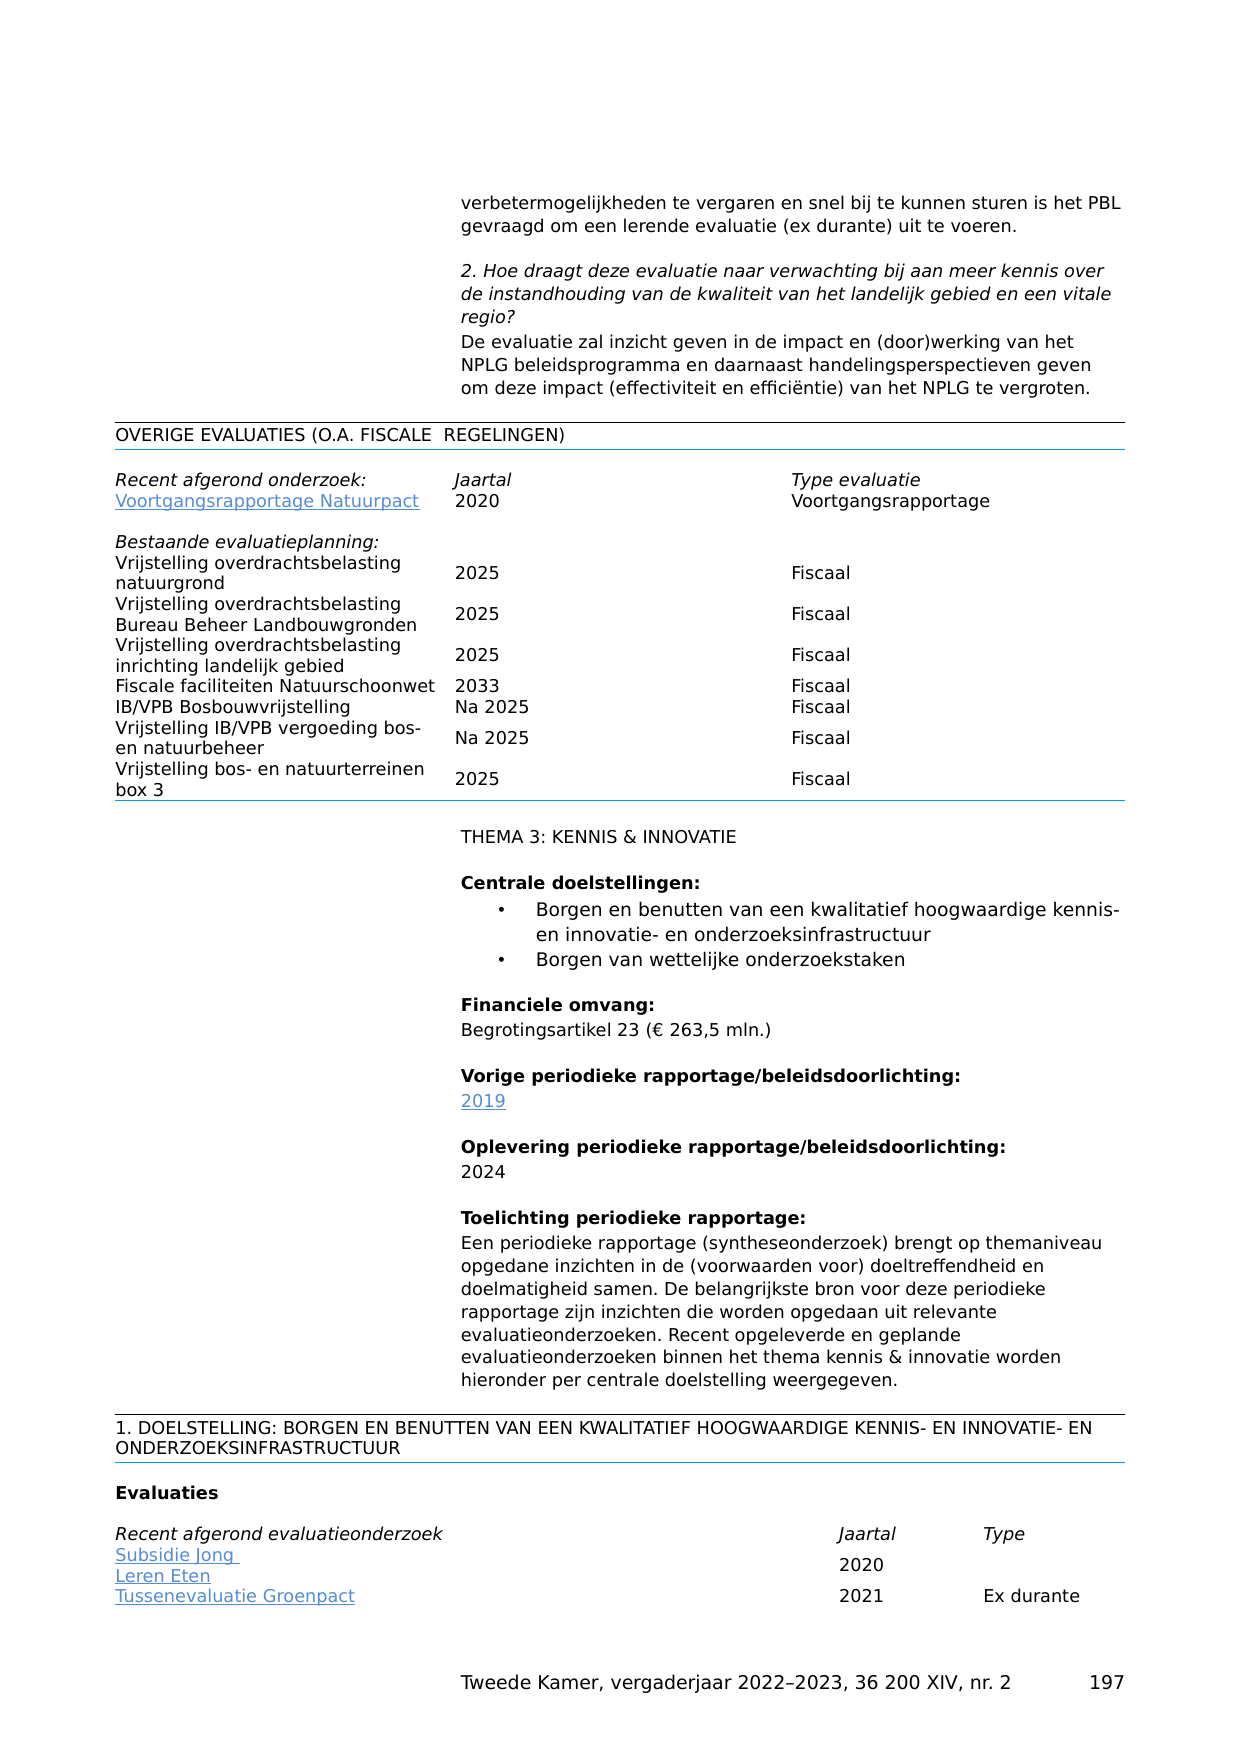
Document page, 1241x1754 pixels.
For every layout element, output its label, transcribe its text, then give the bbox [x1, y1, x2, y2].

table_cell Ex durante [980, 1586, 1125, 1607]
table_cell Evaluaties [115, 1483, 1125, 1504]
text Vorige periodieke rapportage/beleidsdoorlichting: [461, 1064, 1125, 1087]
table_cell Jaartal [452, 470, 788, 491]
table_cell Na 2025 [452, 697, 788, 718]
table_cell [548, 1463, 692, 1483]
table_cell Tussenevaluatie Groenpact [115, 1586, 836, 1607]
table_cell [452, 450, 788, 470]
table_cell Fiscaal [788, 697, 1125, 718]
text 2019 [461, 1089, 1125, 1112]
table_cell [692, 1545, 836, 1586]
table_cell Voortgangsrapportage [788, 491, 1125, 511]
text Oplevering periodieke rapportage/beleidsdoorlichting: [461, 1135, 1125, 1158]
table_cell IB/VPB Bosbouwvrijstelling [115, 697, 452, 718]
table_cell [980, 1545, 1125, 1586]
text 2024 [461, 1160, 1125, 1183]
table_cell Jaartal [836, 1524, 980, 1545]
table_cell Recent afgerond evaluatieonderzoek [115, 1524, 836, 1545]
table_cell [404, 1545, 548, 1586]
text Toelichting periodieke rapportage: [461, 1206, 1125, 1229]
list Borgen van wettelijke onderzoekstaken [498, 946, 1125, 971]
table_cell 2025 [452, 635, 788, 676]
table_cell Vrijstelling overdrachtsbelasting Bureau Beheer Landbouwgronden [115, 594, 452, 635]
table_cell Fiscaal [788, 553, 1125, 594]
table_cell [404, 1463, 548, 1483]
table_cell 2025 [452, 594, 788, 635]
table_cell [980, 1463, 1125, 1483]
table_cell Voortgangsrapportage Natuurpact [115, 491, 452, 511]
table_cell [788, 511, 1125, 532]
text THEMA 3: KENNIS & INNOVATIE [461, 826, 1125, 848]
table_cell Vrijstelling bos- en natuurterreinen box 3 [115, 759, 452, 800]
table_cell Subsidie Jong Leren Eten [115, 1545, 259, 1586]
table_cell Vrijstelling IB/VPB vergoeding bos- en natuurbeheer [115, 718, 452, 759]
table_cell [548, 1545, 692, 1586]
table_cell Na 2025 [452, 718, 788, 759]
table_cell [259, 1545, 403, 1586]
table_cell [980, 1504, 1125, 1524]
table_cell Fiscaal [788, 676, 1125, 697]
table_cell [115, 1463, 259, 1483]
table_cell [259, 1504, 403, 1524]
table_cell Fiscaal [788, 718, 1125, 759]
text Begrotingsartikel 23 (€ 263,5 mln.) [461, 1018, 1125, 1041]
list Borgen en benutten van een kwalitatief hoogwaardige kennis- en innovatie- en onderzoeksinfrastructuur [498, 896, 1125, 946]
table_cell 2025 [452, 759, 788, 800]
table_cell 2025 [452, 553, 788, 594]
text Een periodieke rapportage (syntheseonderzoek) brengt op themaniveau opgedane inzichten in de (voorwaarden voor) doeltreffendheid en doelmatigheid samen. De belangrijkste bron voor deze periodieke rapportage zijn inzichten die worden opgedaan uit relevante evaluatieonderzoeken. Recent opgeleverde en geplande evaluatieonderzoeken binnen het thema kennis & innovatie worden hieronder per centrale doelstelling weergegeven. [461, 1231, 1125, 1391]
table_cell Fiscaal [788, 594, 1125, 635]
table_cell 2033 [452, 676, 788, 697]
table_cell [836, 1463, 980, 1483]
table_cell [836, 1504, 980, 1524]
table_cell [692, 1463, 836, 1483]
table_cell [788, 450, 1125, 470]
table_cell Fiscaal [788, 759, 1125, 800]
text De evaluatie zal inzicht geven in de impact en (door)werking van het NPLG beleidsprogramma en daarnaast handelingsperspectieven geven om deze impact (effectiviteit en efficiëntie) van het NPLG te vergroten. [461, 330, 1125, 399]
table_cell [692, 1504, 836, 1524]
text 2. Hoe draagt deze evaluatie naar verwachting bij aan meer kennis over de instandhouding van de kwaliteit van het landelijk gebied en een vitale regio? [461, 259, 1125, 328]
table_cell [548, 1504, 692, 1524]
table_cell Bestaande evaluatieplanning: [115, 532, 452, 553]
table_cell [404, 1504, 548, 1524]
table_cell [115, 511, 452, 532]
text Financiele omvang: [461, 993, 1125, 1016]
text verbetermogelijkheden te vergaren en snel bij te kunnen sturen is het PBL gevraagd om een lerende evaluatie (ex durante) uit te voeren. [461, 191, 1125, 237]
table_cell 2021 [836, 1586, 980, 1607]
table_cell [115, 450, 452, 470]
table_header OVERIGE EVALUATIES (O.A. FISCALE REGELINGEN) [115, 423, 1125, 449]
table_cell Fiscaal [788, 635, 1125, 676]
text Centrale doelstellingen: [461, 871, 1125, 894]
table_cell Recent afgerond onderzoek: [115, 470, 452, 491]
table_cell 2020 [836, 1545, 980, 1586]
table_header 1. DOELSTELLING: BORGEN EN BENUTTEN VAN EEN KWALITATIEF HOOGWAARDIGE KENNIS- EN INNOVATIE- EN ONDERZOEKSINFRASTRUCTUUR [115, 1415, 1125, 1462]
table_cell Vrijstelling overdrachtsbelasting inrichting landelijk gebied [115, 635, 452, 676]
table_cell Type evaluatie [788, 470, 1125, 491]
table_cell [115, 1504, 259, 1524]
table_cell [452, 511, 788, 532]
table_cell [788, 532, 1125, 553]
table_cell Vrijstelling overdrachtsbelasting natuurgrond [115, 553, 452, 594]
table_cell [259, 1463, 403, 1483]
table_cell Type [980, 1524, 1125, 1545]
table_cell 2020 [452, 491, 788, 511]
table_cell [452, 532, 788, 553]
table_cell Fiscale faciliteiten Natuurschoonwet [115, 676, 452, 697]
